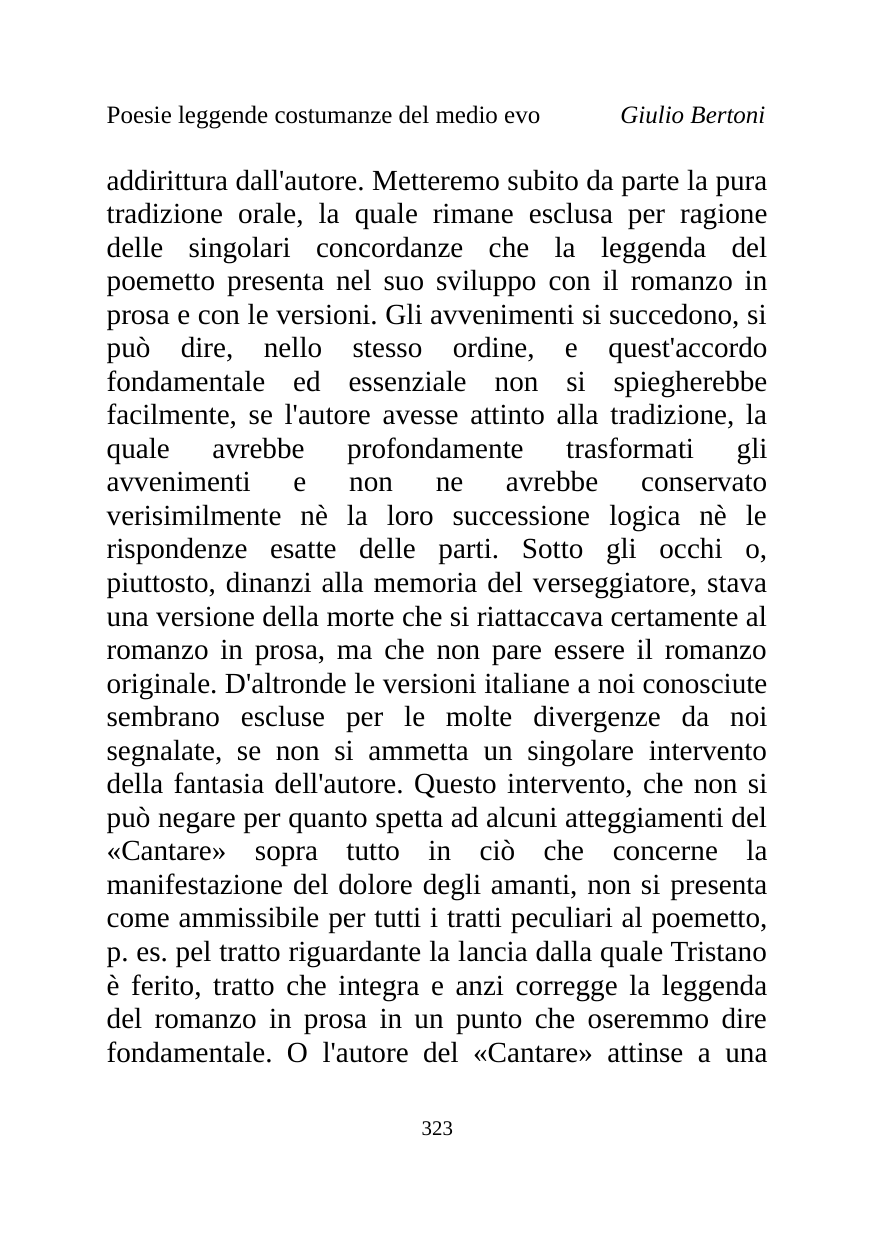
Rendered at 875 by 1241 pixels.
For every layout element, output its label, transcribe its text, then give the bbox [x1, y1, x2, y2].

text addirittura dall'autore. Metteremo subito da parte la pura tradizione orale, la quale rimane esclusa per ragione delle singolari concordanze che la leggenda del poemetto presenta nel suo sviluppo con il romanzo in prosa e con le versioni. Gli avvenimenti si succedono, si può dire, nello stesso ordine, e quest'accordo fondamentale ed essenziale non si spiegherebbe facilmente, se l'autore avesse attinto alla tradizione, la quale avrebbe profondamente trasformati gli avvenimenti e non ne avrebbe conservato verisimilmente nè la loro successione logica nè le rispondenze esatte delle parti. Sotto gli occhi o, piuttosto, dinanzi alla memoria del verseggiatore, stava una versione della morte che si riattaccava certamente al romanzo in prosa, ma che non pare essere il romanzo originale. D'altronde le versioni italiane a noi conosciute sembrano escluse per le molte divergenze da noi segnalate, se non si ammetta un singolare intervento della fantasia dell'autore. Questo intervento, che non si può negare per quanto spetta ad alcuni atteggiamenti del «Cantare» sopra tutto in ciò che concerne la manifestazione del dolore degli amanti, non si presenta come ammissibile per tutti i tratti peculiari al poemetto, p. es. pel tratto riguardante la lancia dalla quale Tristano è ferito, tratto che integra e anzi corregge la leggenda del romanzo in prosa in un punto che oseremmo dire fondamentale. O l'autore del «Cantare» attinse a una [106, 163, 768, 1068]
